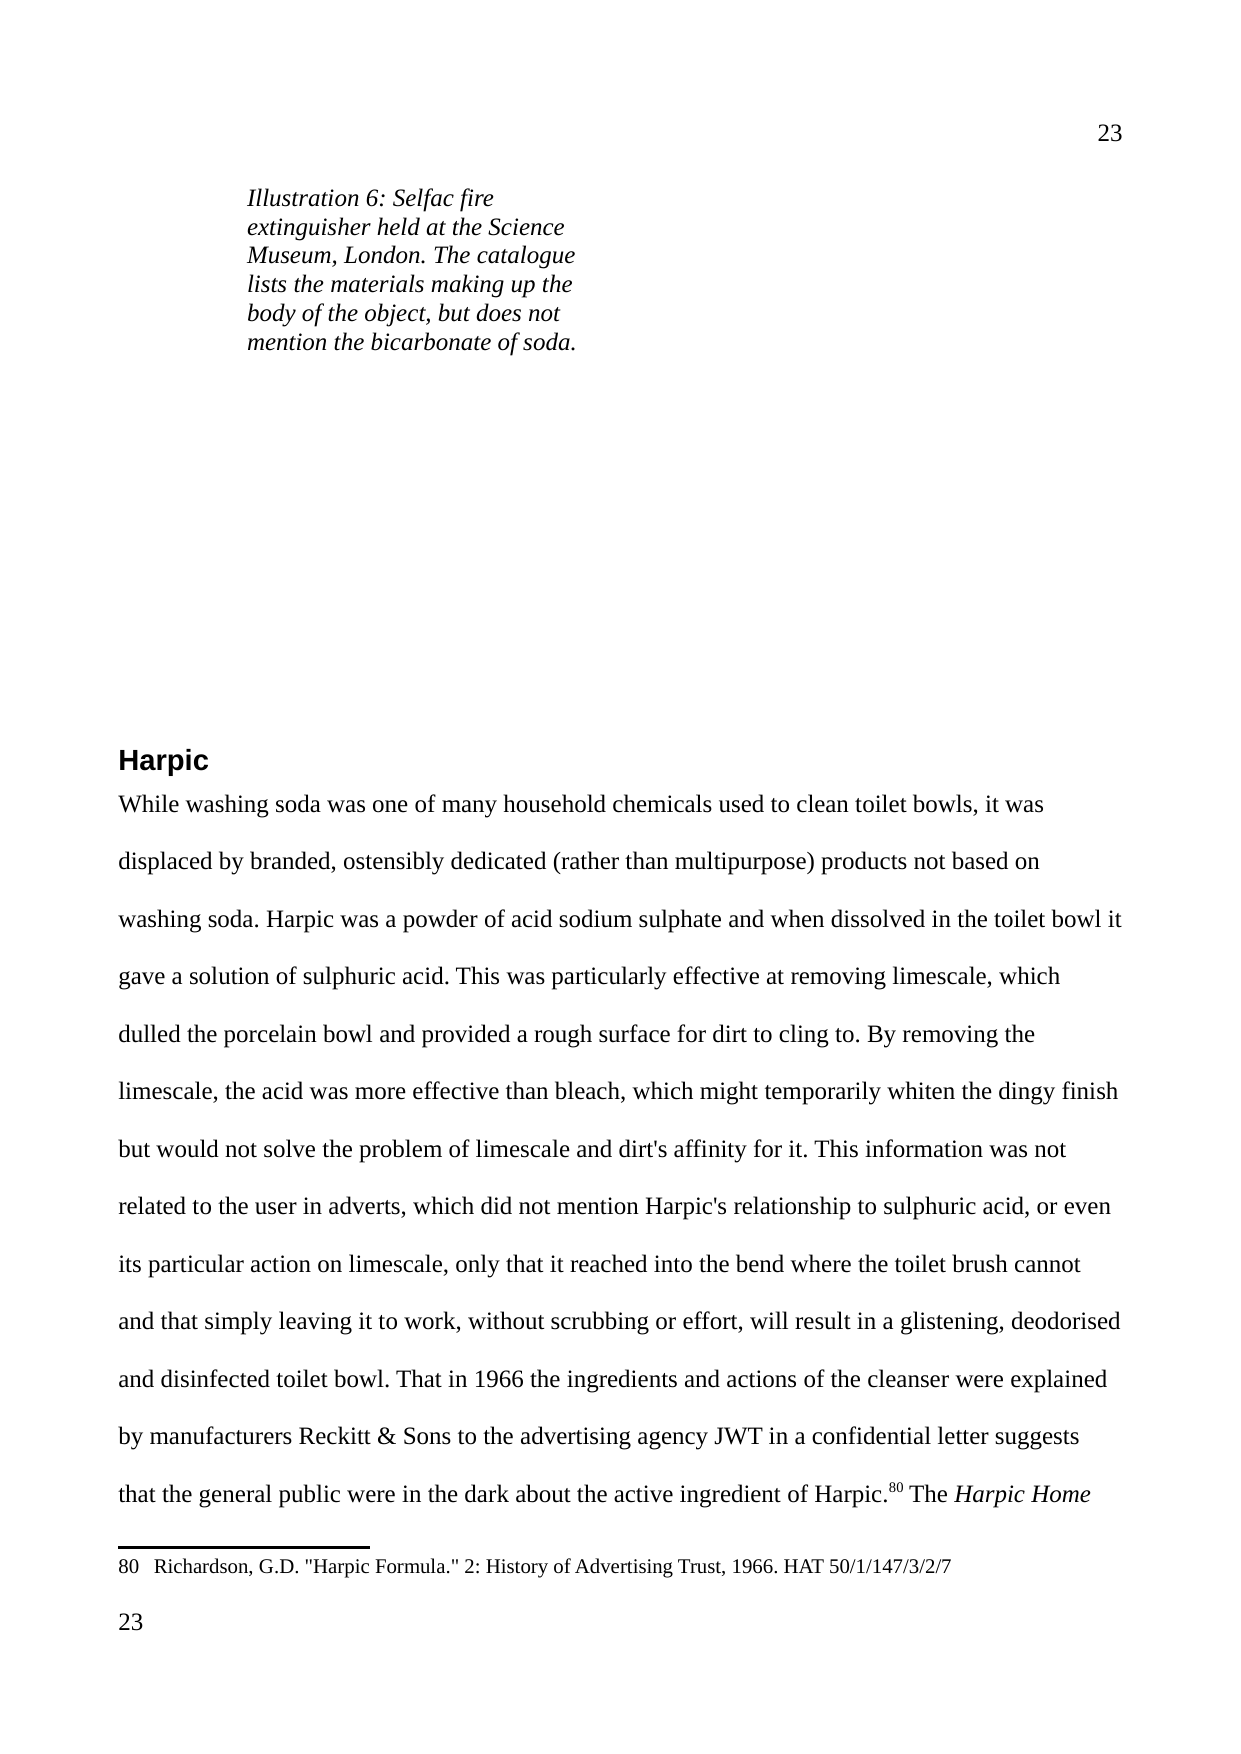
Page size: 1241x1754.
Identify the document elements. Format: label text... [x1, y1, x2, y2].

text While washing soda was one of many household chemicals used to clean toilet bowls, it was displaced by branded, ostensibly dedicated (rather than multipurpose) products not based on washing soda. Harpic was a powder of acid sodium sulphate and when dissolved in the toilet bowl it gave a solution of sulphuric acid. This was particularly effective at removing limescale, which dulled the porcelain bowl and provided a rough surface for dirt to cling to. By removing the limescale, the acid was more effective than bleach, which might temporarily whiten the dingy finish but would not solve the problem of limescale and dirt's affinity for it. This information was not related to the user in adverts, which did not mention Harpic's relationship to sulphuric acid, or even its particular action on limescale, only that it reached into the bend where the toilet brush cannot and that simply leaving it to work, without scrubbing or effort, will result in a glistening, deodorised and disinfected toilet bowl. That in 1966 the ingredients and actions of the cleanser were explained by manufacturers Reckitt & Sons to the advertising agency JWT in a confidential letter suggests that the general public were in the dark about the active ingredient of Harpic. The Harpic Home [118, 789, 1122, 1508]
subtitle Harpic [118, 743, 1122, 776]
text Richardson, G.D. "Harpic Formula." 2: History of Advertising Trust, 1966. HAT 50/1/147/3/2/7 [118, 1553, 1122, 1578]
text Illustration 6: Selfac fire extinguisher held at the Science Museum, London. The catalogue lists the materials making up the body of the object, but does not mention the bicarbonate of soda. [247, 183, 601, 355]
